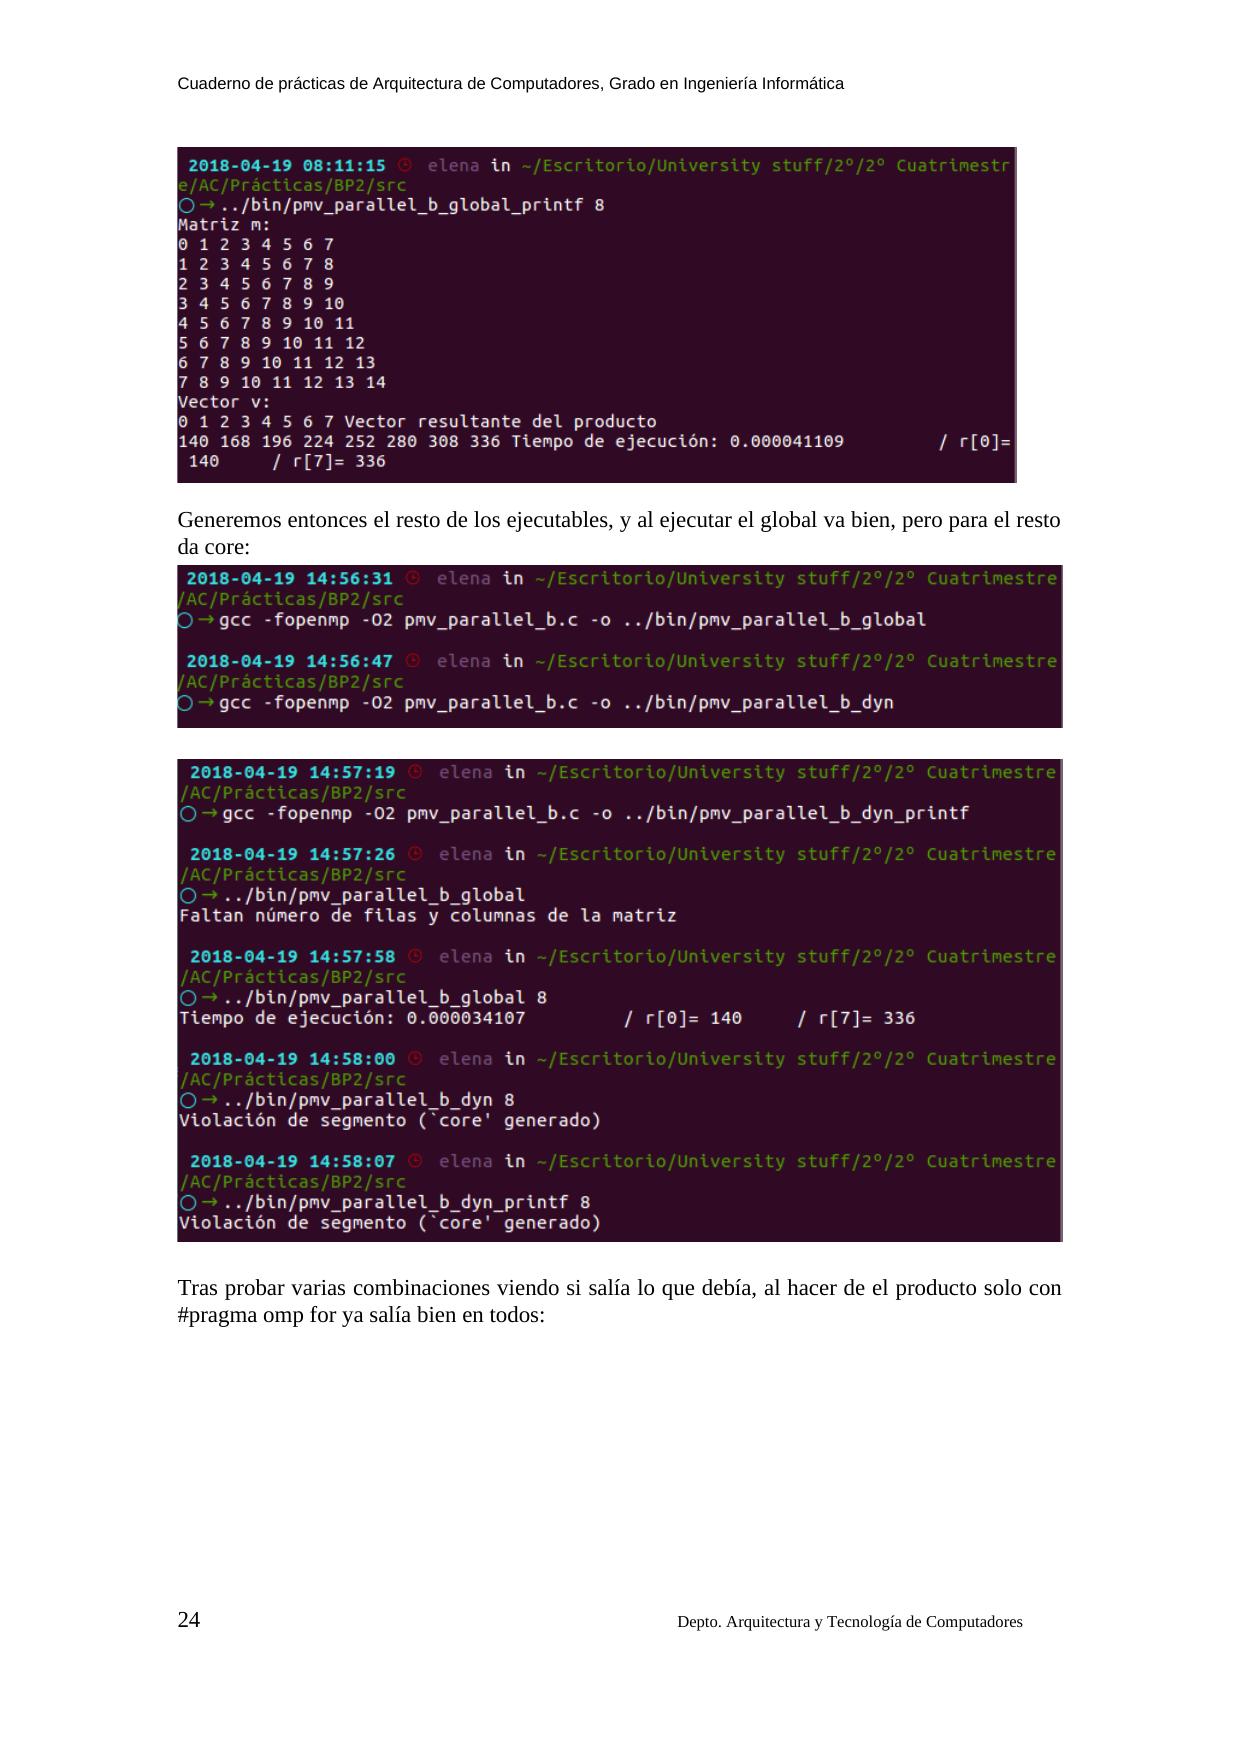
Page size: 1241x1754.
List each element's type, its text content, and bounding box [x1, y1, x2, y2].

picture [177, 147, 1017, 483]
list Tras probar varias combinaciones viendo si salía lo que debía, al hacer de el producto solo con #pragma omp for ya salía bien en todos: [177, 1274, 1063, 1327]
picture [177, 565, 1063, 728]
picture [177, 759, 1063, 1242]
list Generemos entonces el resto de los ejecutables, y al ejecutar el global va bien, pero para el resto da core: [177, 506, 1063, 559]
